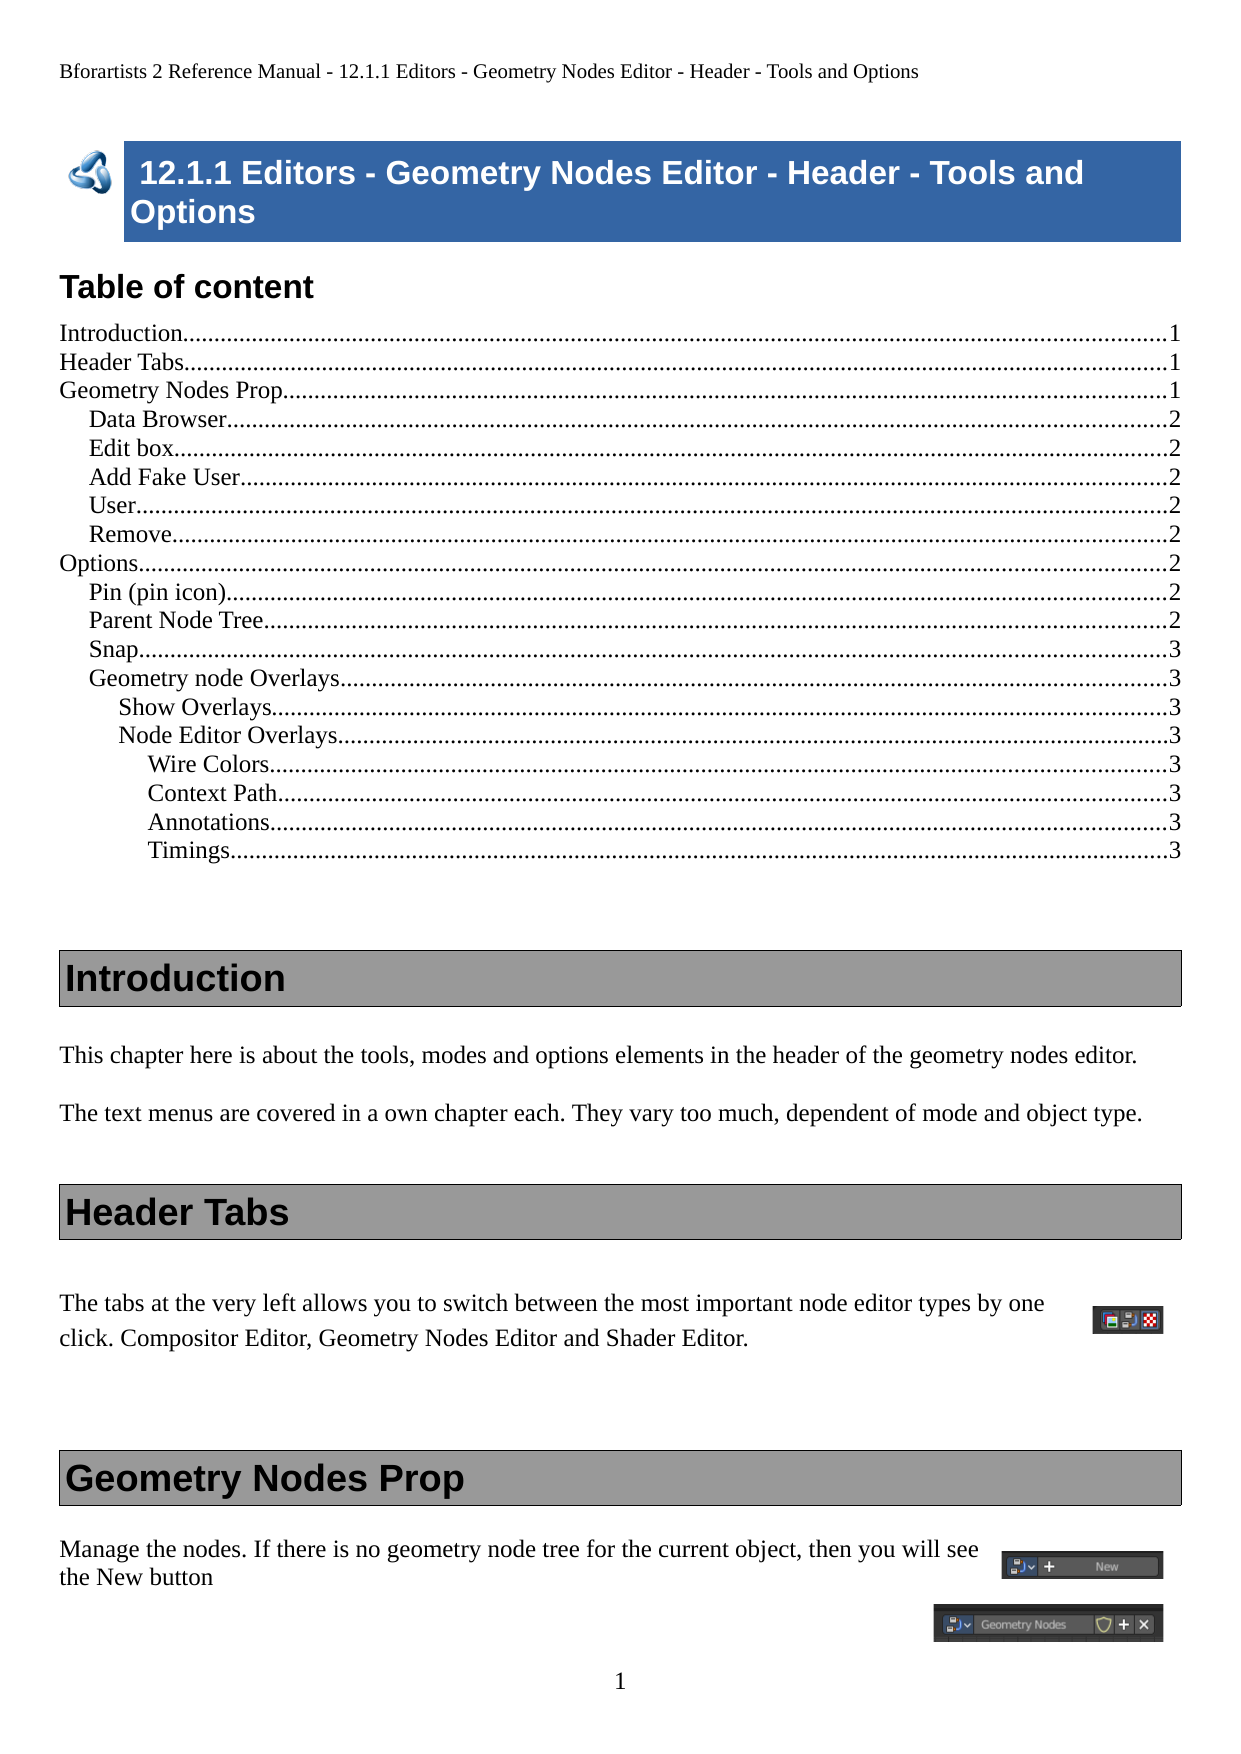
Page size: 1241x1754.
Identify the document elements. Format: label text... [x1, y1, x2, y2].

table_header 12.1.1 Editors - Geometry Nodes Editor - Header - Tools and Options [124, 141, 1181, 242]
text User 2 [88, 490, 1181, 519]
picture [1092, 1306, 1164, 1334]
text Manage the nodes. If there is no geometry node tree for the current object, then you will see the New button [59, 1534, 1181, 1591]
text The tabs at the very left allows you to switch between the most important node editor types by one click. Compositor Editor, Geometry Nodes Editor and Shader Editor. [59, 1288, 1181, 1352]
table_header Introduction [60, 951, 1181, 1006]
text Geometry node Overlays 3 [88, 663, 1181, 692]
text Annotations 3 [147, 807, 1181, 835]
text Node Editor Overlays 3 [118, 720, 1181, 749]
text Introduction 1 [59, 318, 1181, 347]
table_header Header Tabs [60, 1185, 1181, 1239]
text Options 2 [59, 548, 1181, 577]
text This chapter here is about the tools, modes and options elements in the header of the geometry nodes editor. [59, 1040, 1181, 1069]
picture [65, 147, 114, 197]
text Header Tabs 1 [59, 347, 1181, 375]
text Add Fake User 2 [88, 462, 1181, 490]
text Pin (pin icon) 2 [88, 577, 1181, 605]
text Show Overlays 3 [118, 692, 1181, 720]
picture [1001, 1551, 1164, 1579]
text Edit box 2 [88, 433, 1181, 462]
text Data Browser 2 [88, 404, 1181, 433]
table_header [59, 141, 124, 242]
text Timings 3 [147, 835, 1181, 864]
picture [933, 1604, 1164, 1642]
text Wire Colors 3 [147, 749, 1181, 778]
text Remove 2 [88, 519, 1181, 548]
text Context Path 3 [147, 778, 1181, 807]
text The text menus are covered in a own chapter each. They vary too much, dependent of mode and object type. [59, 1098, 1181, 1126]
text Snap 3 [88, 634, 1181, 663]
text Geometry Nodes Prop 1 [59, 375, 1181, 404]
text Parent Node Tree 2 [88, 605, 1181, 634]
subtitle Table of content [59, 267, 1181, 305]
table_header Geometry Nodes Prop [60, 1451, 1181, 1505]
